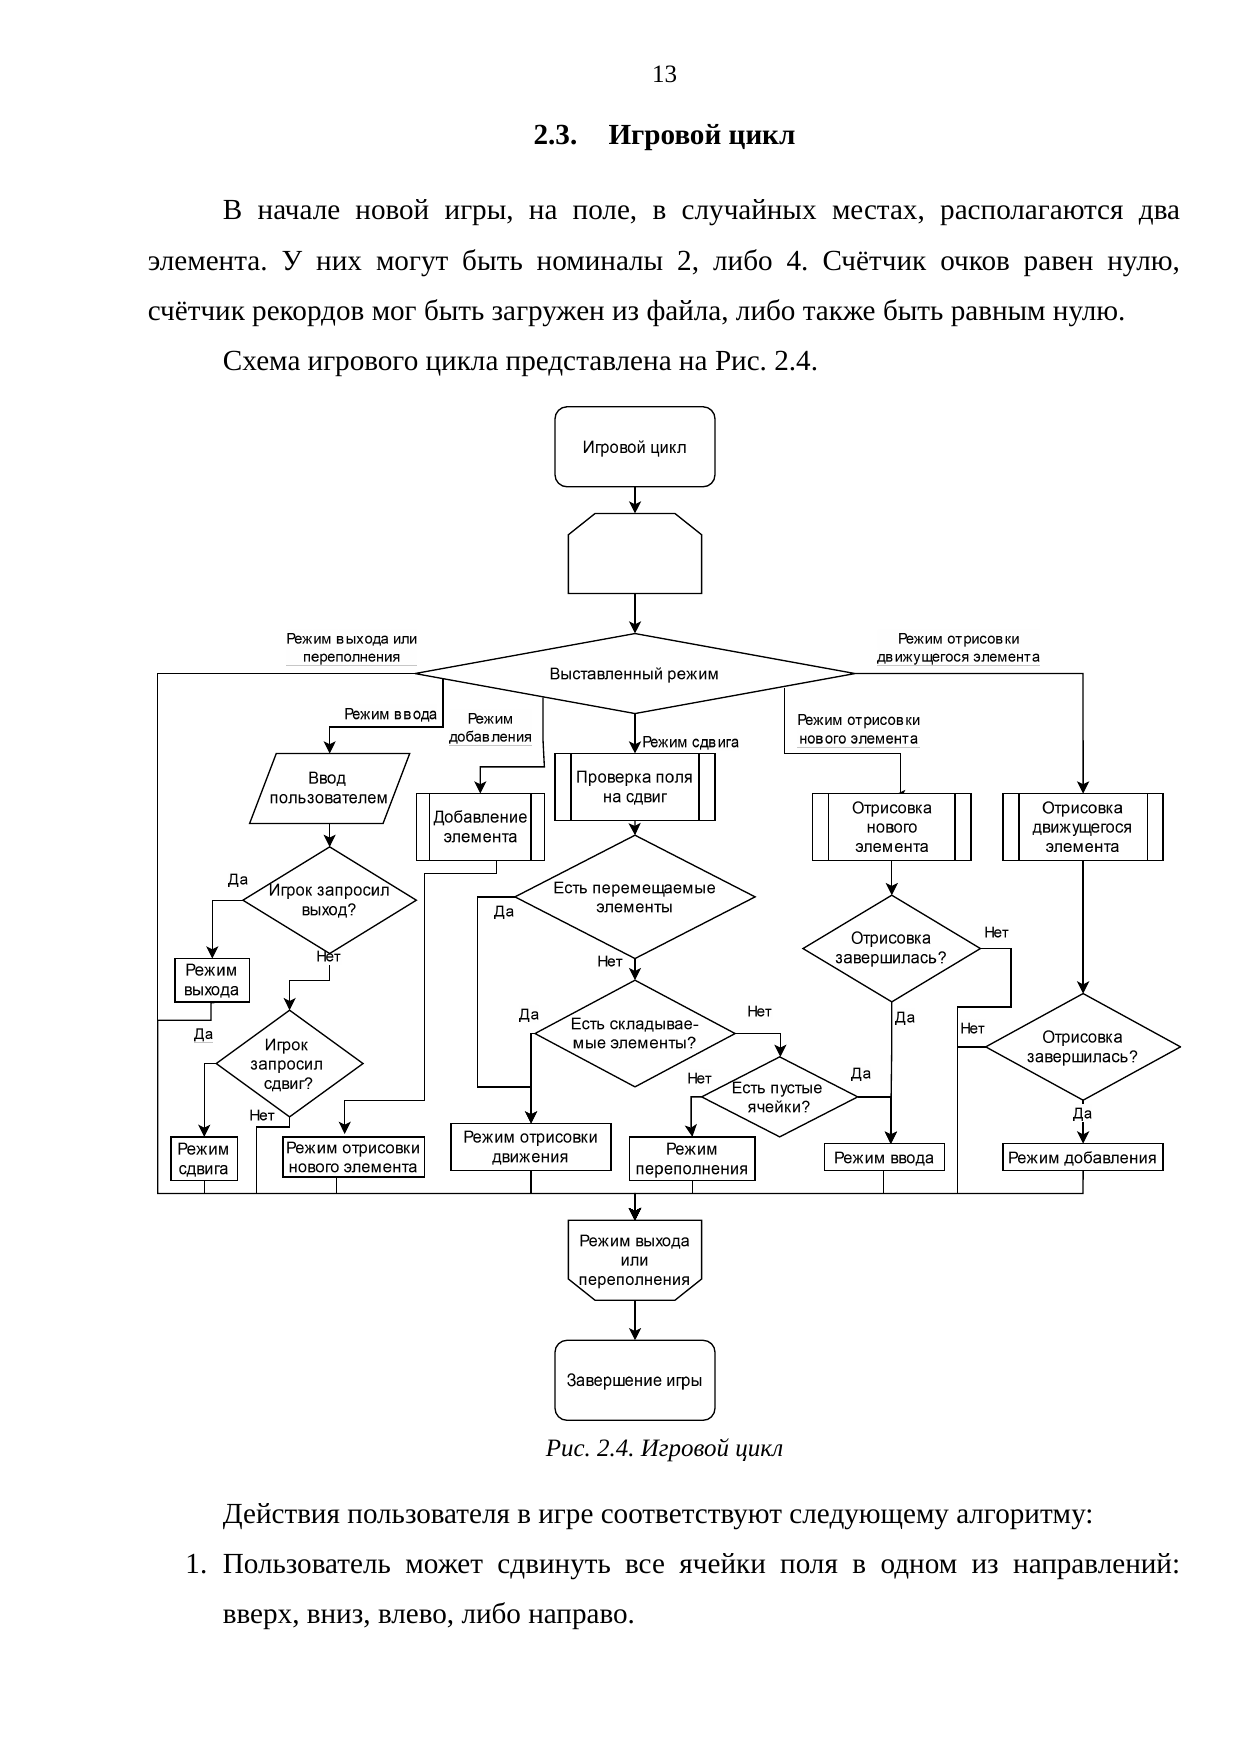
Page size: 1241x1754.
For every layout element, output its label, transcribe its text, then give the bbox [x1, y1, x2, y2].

text Рис. 2.4. Игровой цикл [148, 1421, 1181, 1462]
list Пользователь может сдвинуть все ячейки поля в одном из направлений: вверх, вниз, влево, либо направо. [185, 1546, 1181, 1630]
text В начале новой игры, на поле, в случайных местах, располагаются два элемента. У них могут быть номиналы 2, либо 4. Счётчик очков равен нулю, счётчик рекордов мог быть загружен из файла, либо также быть равным нулю. [148, 192, 1181, 327]
text Действия пользователя в игре соответствуют следующему алгоритму: [148, 1462, 1181, 1529]
subtitle Игровой цикл [148, 117, 1181, 151]
text [148, 394, 1181, 406]
text Схема игрового цикла представлена на Рис. 2.4. [148, 343, 1181, 377]
